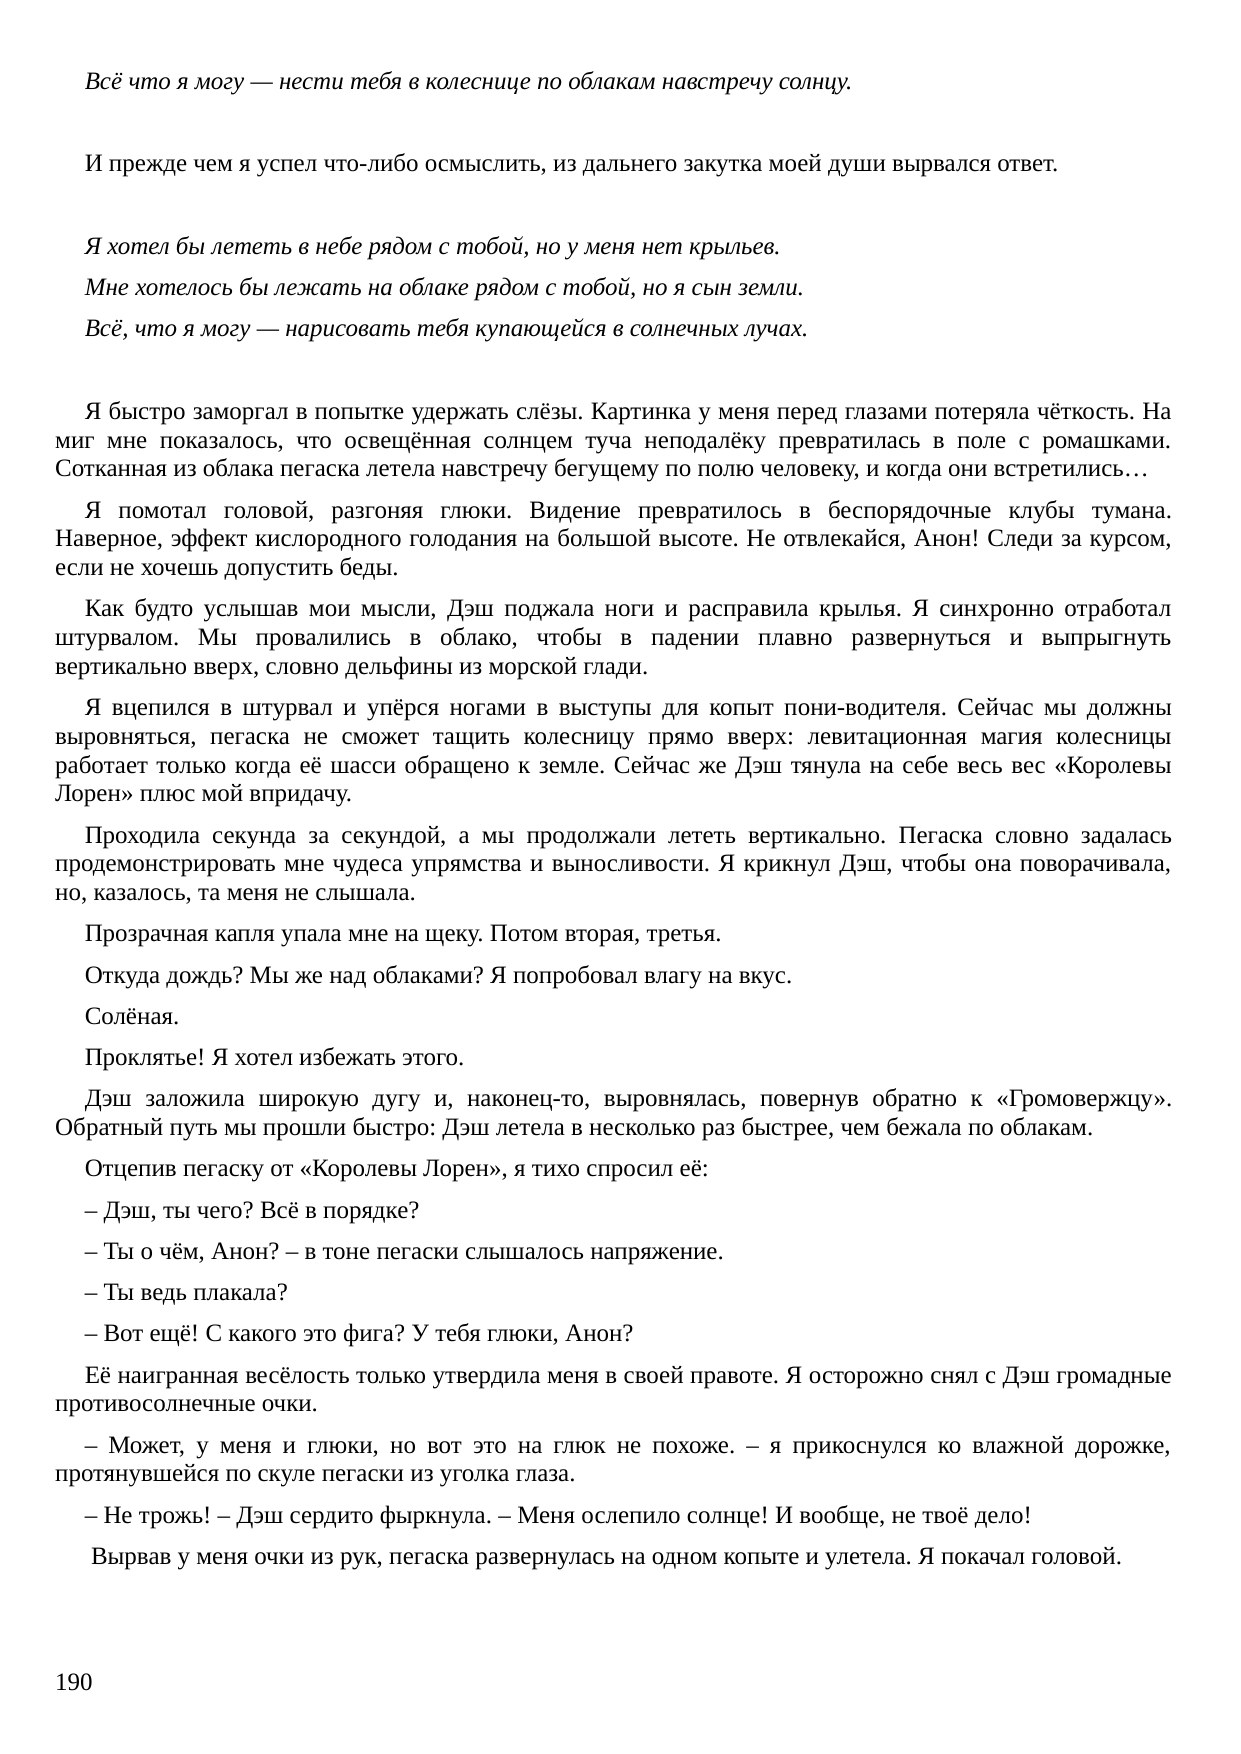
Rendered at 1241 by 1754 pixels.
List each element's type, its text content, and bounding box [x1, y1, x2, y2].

text Отцепив пегаску от «Королевы Лорен», я тихо спросил её: [55, 1153, 1173, 1182]
text Всё, что я могу — нарисовать тебя купающейся в солнечных лучах. [55, 313, 1173, 342]
text Её наигранная весёлость только утвердила меня в своей правоте. Я осторожно снял с Дэш громадные противосолнечные очки. [55, 1360, 1173, 1417]
text Я хотел бы лететь в небе рядом с тобой, но у меня нет крыльев. [55, 231, 1173, 260]
text Проклятье! Я хотел избежать этого. [55, 1042, 1173, 1071]
text Я помотал головой, разгоняя глюки. Видение превратилось в беспорядочные клубы тумана. Наверное, эффект кислородного голодания на большой высоте. Не отвлекайся, Анон! Следи за курсом, если не хочешь допустить беды. [55, 495, 1173, 581]
text Вырвав у меня очки из рук, пегаска развернулась на одном копыте и улетела. Я покачал головой. [55, 1541, 1173, 1570]
text – Ты ведь плакала? [55, 1277, 1173, 1306]
text Проходила секунда за секундой, а мы продолжали лететь вертикально. Пегаска словно задалась продемонстрировать мне чудеса упрямства и выносливости. Я крикнул Дэш, чтобы она поворачивала, но, казалось, та меня не слышала. [55, 820, 1173, 906]
text – Может, у меня и глюки, но вот это на глюк не похоже. – я прикоснулся ко влажной дорожке, протянувшейся по скуле пегаски из уголка глаза. [55, 1430, 1173, 1487]
text Всё что я могу — нести тебя в колеснице по облакам навстречу солнцу. [55, 66, 1173, 95]
text Я быстро заморгал в попытке удержать слёзы. Картинка у меня перед глазами потеряла чёткость. На миг мне показалось, что освещённая солнцем туча неподалёку превратилась в поле с ромашками. Сотканная из облака пегаска летела навстречу бегущему по полю человеку, и когда они встретились… [55, 396, 1173, 482]
text Я вцепился в штурвал и упёрся ногами в выступы для копыт пони-водителя. Сейчас мы должны выровняться, пегаска не сможет тащить колесницу прямо вверх: левитационная магия колесницы работает только когда её шасси обращено к земле. Сейчас же Дэш тянула на себе весь вес «Королевы Лорен» плюс мой впридачу. [55, 692, 1173, 807]
text Откуда дождь? Мы же над облаками? Я попробовал влагу на вкус. [55, 960, 1173, 988]
text – Не трожь! – Дэш сердито фыркнула. – Меня ослепило солнце! И вообще, не твоё дело! [55, 1500, 1173, 1528]
text Солёная. [55, 1001, 1173, 1030]
text Как будто услышав мои мысли, Дэш поджала ноги и расправила крылья. Я синхронно отработал штурвалом. Мы провалились в облако, чтобы в падении плавно развернуться и выпрыгнуть вертикально вверх, словно дельфины из морской глади. [55, 593, 1173, 680]
text Мне хотелось бы лежать на облаке рядом с тобой, но я сын земли. [55, 272, 1173, 301]
text – Вот ещё! С какого это фига? У тебя глюки, Анон? [55, 1318, 1173, 1347]
text – Ты о чём, Анон? – в тоне пегаски слышалось напряжение. [55, 1236, 1173, 1265]
text И прежде чем я успел что-либо осмыслить, из дальнего закутка моей души вырвался ответ. [55, 148, 1173, 177]
text Прозрачная капля упала мне на щеку. Потом вторая, третья. [55, 918, 1173, 947]
text Дэш заложила широкую дугу и, наконец-то, выровнялась, повернув обратно к «Громовержцу». Обратный путь мы прошли быстро: Дэш летела в несколько раз быстрее, чем бежала по облакам. [55, 1083, 1173, 1141]
text – Дэш, ты чего? Всё в порядке? [55, 1195, 1173, 1223]
